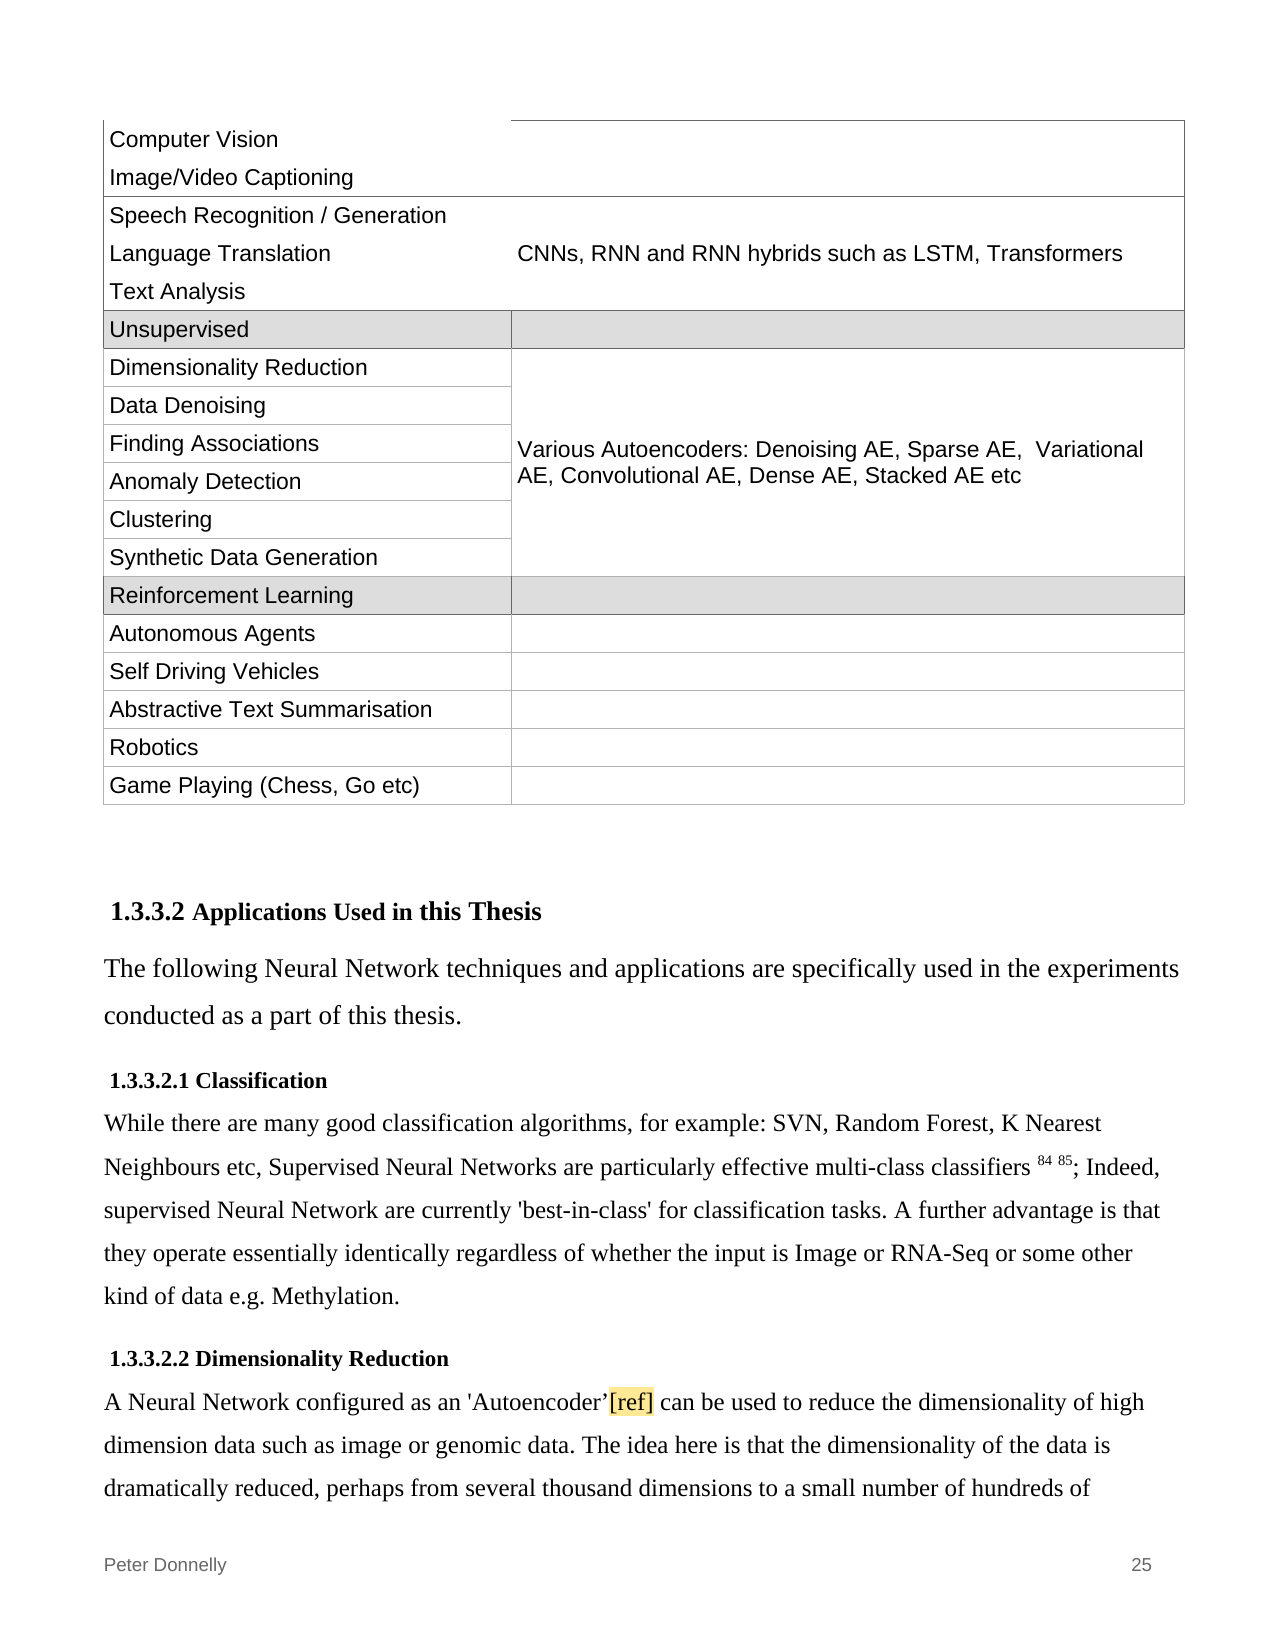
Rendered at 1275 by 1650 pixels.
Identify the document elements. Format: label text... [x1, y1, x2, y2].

table_cell Clustering [104, 501, 511, 538]
table_cell Data Denoising [104, 387, 511, 424]
table_cell Computer Vision [104, 120, 511, 158]
table_cell Text Analysis [104, 272, 511, 310]
table_cell [512, 729, 1184, 766]
table_cell [512, 653, 1184, 690]
table_cell Abstractive Text Summarisation [104, 691, 511, 728]
table_cell Unsupervised [104, 311, 511, 348]
table_cell Speech Recognition / Generation [104, 197, 511, 234]
table_cell [512, 311, 1184, 348]
table_cell Robotics [104, 729, 511, 766]
text The following Neural Network techniques and applications are specifically used in the experiments conducted as a part of this thesis. [103, 952, 1181, 1030]
table_cell Image/Video Captioning [104, 158, 511, 196]
table_cell Self Driving Vehicles [104, 653, 511, 690]
table_cell [511, 121, 1184, 196]
table_cell Anomaly Detection [104, 463, 511, 500]
table_cell Various Autoencoders: Denoising AE, Sparse AE, Variational AE, Convolutional AE, Dense AE, Stacked AE etc [512, 349, 1184, 576]
table_cell Game Playing (Chess, Go etc) [104, 767, 511, 804]
table_cell [512, 767, 1184, 804]
table_cell [512, 691, 1184, 728]
subtitle Applications Used in this Thesis [103, 895, 1181, 926]
table_cell [512, 577, 1184, 614]
table_cell [512, 615, 1184, 652]
subtitle Classification [103, 1067, 1181, 1093]
table_cell Language Translation [104, 234, 511, 272]
table_cell Synthetic Data Generation [104, 539, 511, 576]
table_cell Reinforcement Learning [104, 577, 511, 614]
table_cell CNNs, RNN and RNN hybrids such as LSTM, Transformers [511, 197, 1184, 310]
text A Neural Network configured as an 'Autoencoder’[ref] can be used to reduce the dimensionality of high dimension data such as image or genomic data. The idea here is that the dimensionality of the data is dramatically reduced, perhaps from several thousand dimensions to a small number of hundreds of [103, 1387, 1181, 1502]
subtitle Dimensionality Reduction [103, 1346, 1181, 1372]
text While there are many good classification algorithms, for example: SVN, Random Forest, K Nearest Neighbours etc, Supervised Neural Networks are particularly effective multi-class classifiers ; Indeed, supervised Neural Network are currently 'best-in-class' for classification tasks. A further advantage is that they operate essentially identically regardless of whether the input is Image or RNA-Seq or some other kind of data e.g. Methylation. [103, 1108, 1181, 1310]
table_cell Dimensionality Reduction [104, 349, 511, 386]
table_cell Finding Associations [104, 425, 511, 462]
table_cell Autonomous Agents [104, 615, 511, 652]
